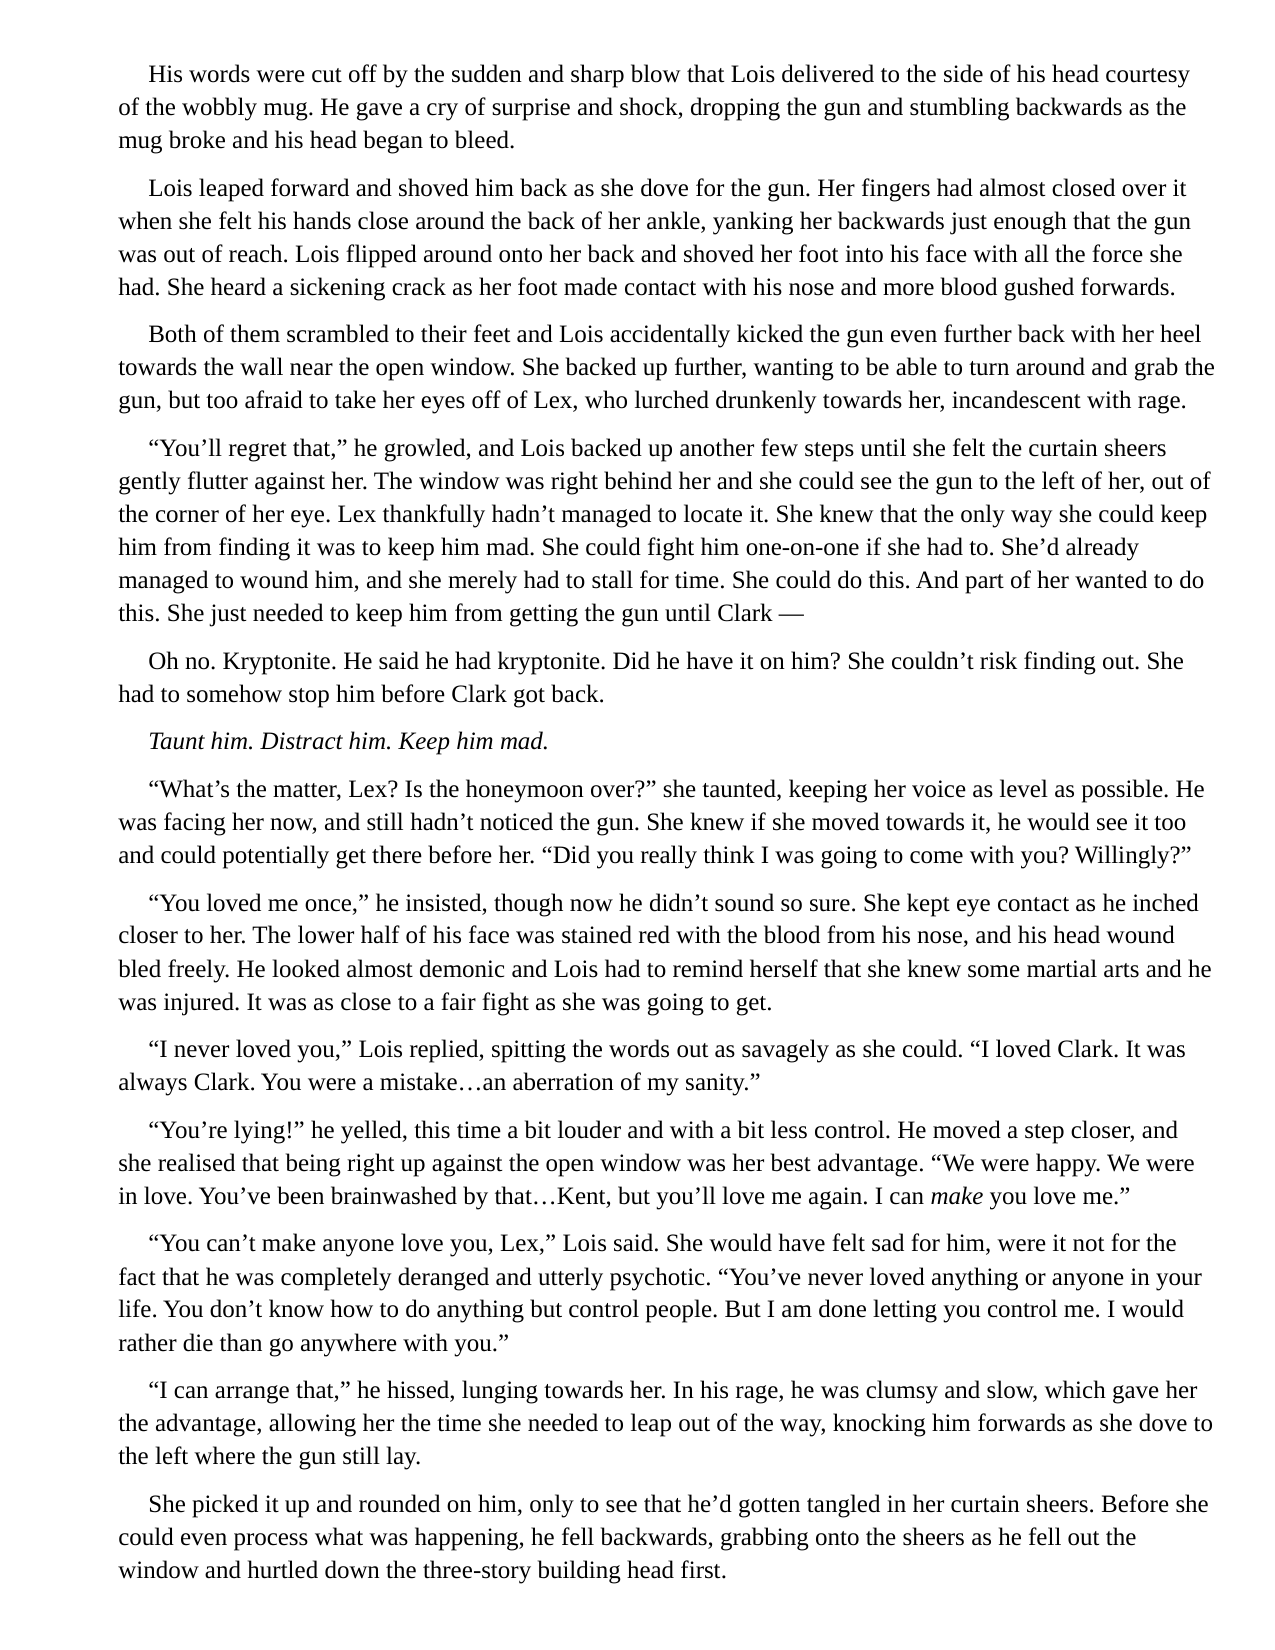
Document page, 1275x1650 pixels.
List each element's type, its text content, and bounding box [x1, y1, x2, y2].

text Taunt him. Distract him. Keep him mad. [118, 726, 1216, 755]
text “I can arrange that,” he hissed, lunging towards her. In his rage, he was clumsy and slow, which gave her the advantage, allowing her the time she needed to leap out of the way, knocking him forwards as she dove to the left where the gun still lay. [118, 1375, 1216, 1470]
text “You’ll regret that,” he growled, and Lois backed up another few steps until she felt the curtain sheers gently flutter against her. The window was right behind her and she could see the gun to the left of her, out of the corner of her eye. Lex thankfully hadn’t managed to locate it. She knew that the only way she could keep him from finding it was to keep him mad. She could fight him one-on-one if she had to. She’d already managed to wound him, and she merely had to stall for time. She could do this. And part of her wanted to do this. She just needed to keep him from getting the gun until Clark — [118, 433, 1216, 627]
text She picked it up and rounded on him, only to see that he’d gotten tangled in her curtain sheers. Before she could even process what was happening, he fell backwards, grabbing onto the sheers as he fell out the window and hurtled down the three-story building head first. [118, 1489, 1216, 1584]
text “What’s the matter, Lex? Is the honeymoon over?” she taunted, keeping her voice as level as possible. He was facing her now, and still hadn’t noticed the gun. She knew if she moved towards it, he would see it too and could potentially get there before her. “Did you really think I was going to come with you? Willingly?” [118, 774, 1216, 869]
text His words were cut off by the sudden and sharp blow that Lois delivered to the side of his head courtesy of the wobbly mug. He gave a cry of surprise and shock, dropping the gun and stumbling backwards as the mug broke and his head began to bleed. [118, 59, 1216, 154]
text Both of them scrambled to their feet and Lois accidentally kicked the gun even further back with her heel towards the wall near the open window. She backed up further, wanting to be able to turn around and grab the gun, but too afraid to take her eyes off of Lex, who lurched drunkenly towards her, incandescent with rage. [118, 319, 1216, 414]
text Oh no. Kryptonite. He said he had kryptonite. Did he have it on him? She couldn’t risk finding out. She had to somehow stop him before Clark got back. [118, 646, 1216, 707]
text “You can’t make anyone love you, Lex,” Lois said. She would have felt sad for him, were it not for the fact that he was completely deranged and utterly psychotic. “You’ve never loved anything or anyone in your life. You don’t know how to do anything but control people. But I am done letting you control me. I would rather die than go anywhere with you.” [118, 1228, 1216, 1356]
text “You’re lying!” he yelled, this time a bit louder and with a bit less control. He moved a step closer, and she realised that being right up against the open window was her best advantage. “We were happy. We were in love. You’ve been brainwashed by that…Kent, but you’ll love me again. I can make you love me.” [118, 1115, 1216, 1210]
text Lois leaped forward and shoved him back as she dove for the gun. Her fingers had almost closed over it when she felt his hands close around the back of her ankle, yanking her backwards just enough that the gun was out of reach. Lois flipped around onto her back and shoved her foot into his face with all the force she had. She heard a sickening crack as her foot made contact with his nose and more blood gushed forwards. [118, 173, 1216, 301]
text “You loved me once,” he insisted, though now he didn’t sound so sure. She kept eye contact as he inched closer to her. The lower half of his face was stained red with the blood from his nose, and his head wound bled freely. He looked almost demonic and Lois had to remind herself that she knew some martial arts and he was injured. It was as close to a fair fight as she was going to get. [118, 888, 1216, 1015]
text “I never loved you,” Lois replied, spitting the words out as savagely as she could. “I loved Clark. It was always Clark. You were a mistake…an aberration of my sanity.” [118, 1034, 1216, 1096]
